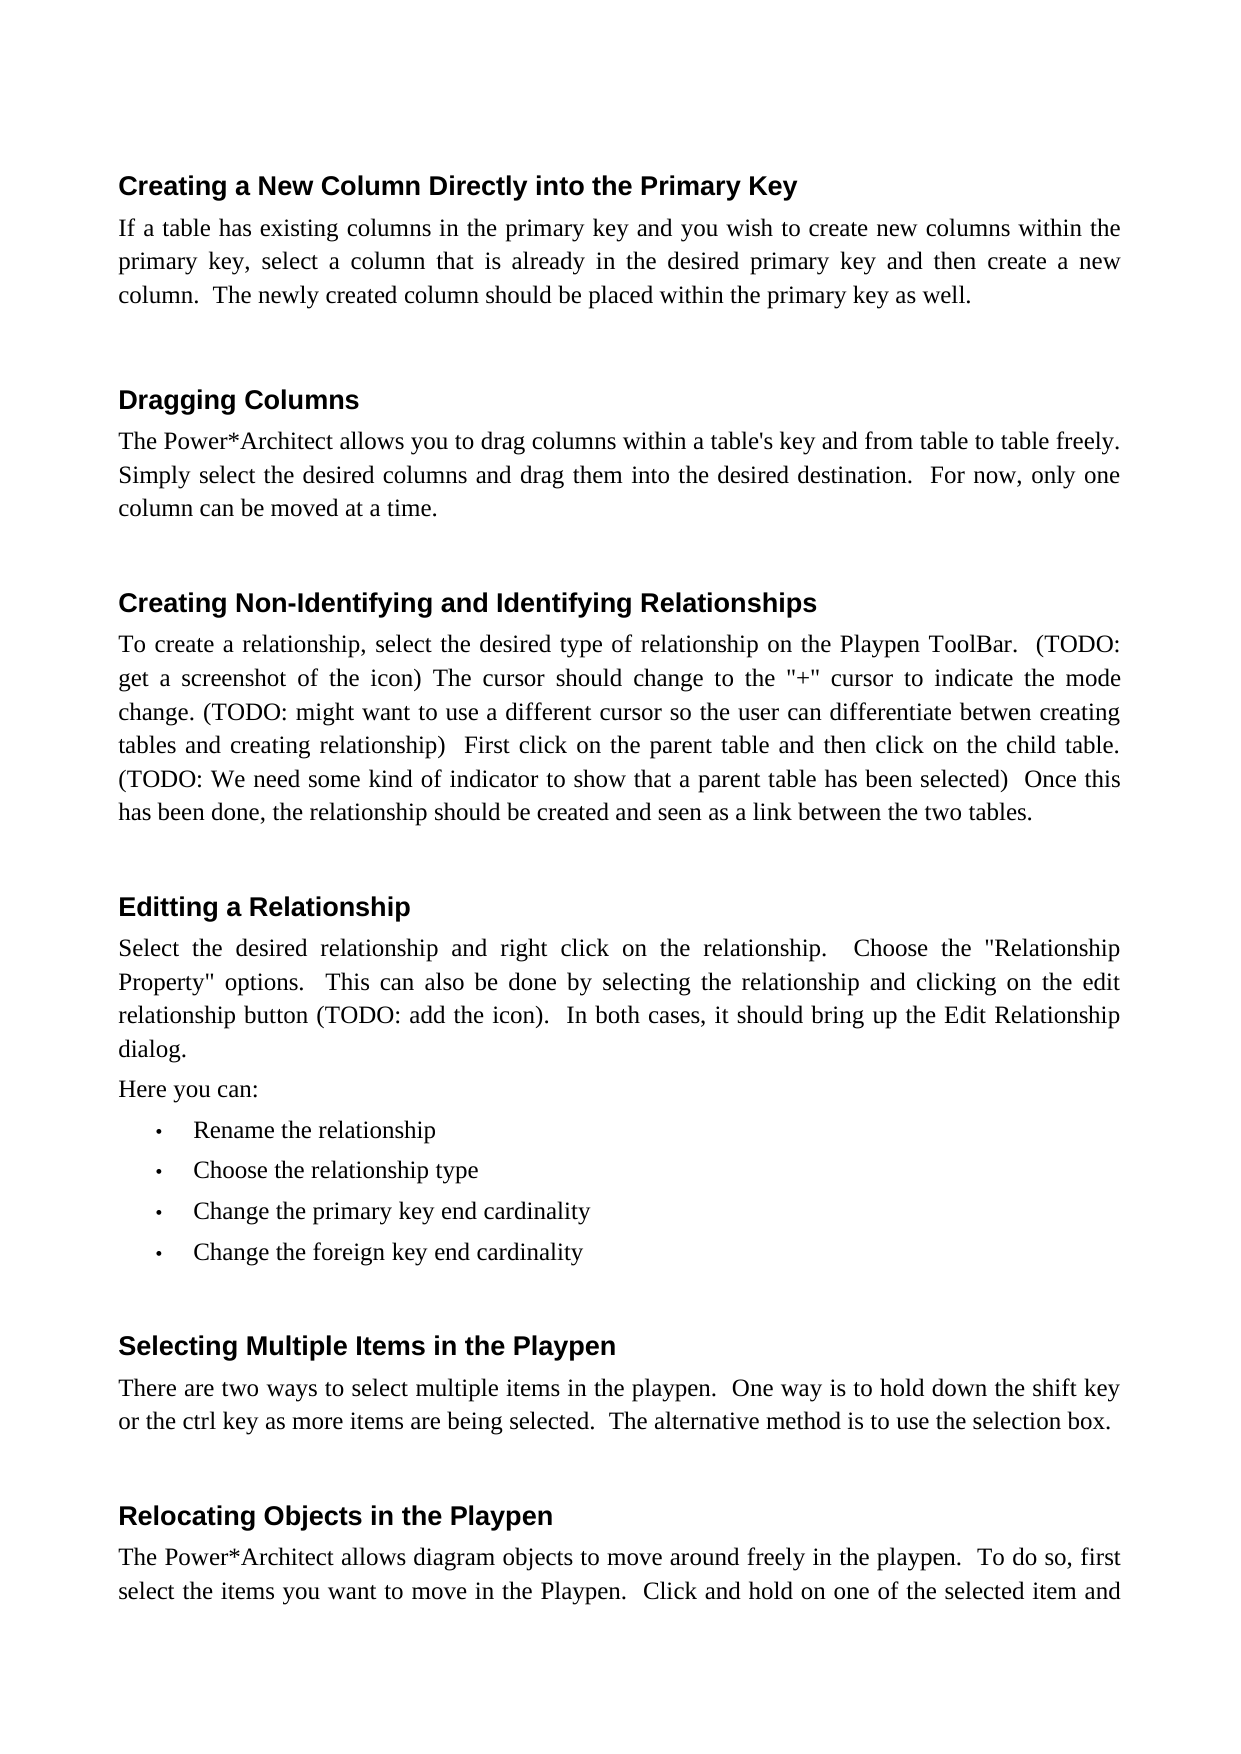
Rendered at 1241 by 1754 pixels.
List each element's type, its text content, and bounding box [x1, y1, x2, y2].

text Select the desired relationship and right click on the relationship. Choose the "Relationship Property" options. This can also be done by selecting the relationship and clicking on the edit relationship button (TODO: add the icon). In both cases, it should bring up the Edit Relationship dialog. [118, 934, 1122, 1063]
text The Power*Architect allows you to drag columns within a table's key and from table to table freely. Simply select the desired columns and drag them into the desired destination. For now, only one column can be moved at a time. [118, 427, 1122, 522]
list Rename the relationship [156, 1116, 1122, 1144]
text The Power*Architect allows diagram objects to move around freely in the playpen. To do so, first select the items you want to move in the Playpen. Click and hold on one of the selected item and [118, 1543, 1122, 1604]
list Choose the relationship type [156, 1156, 1122, 1184]
subtitle Editting a Relationship [118, 892, 1122, 922]
subtitle Creating Non-Identifying and Identifying Relationships [118, 588, 1122, 618]
text There are two ways to select multiple items in the playpen. One way is to hold down the shift key or the ctrl key as more items are being selected. The alternative method is to use the selection box. [118, 1373, 1122, 1435]
subtitle Dragging Columns [118, 385, 1122, 415]
text To create a relationship, select the desired type of relationship on the Playpen ToolBar. (TODO: get a screenshot of the icon) The cursor should change to the "+" cursor to indicate the mode change. (TODO: might want to use a different cursor so the user can differentiate betwen creating tables and creating relationship) First click on the parent table and then click on the child table. (TODO: We need some kind of indicator to show that a parent table has been selected) Once this has been done, the relationship should be created and seen as a link between the two tables. [118, 630, 1122, 826]
list Change the foreign key end cardinality [156, 1237, 1122, 1265]
subtitle Creating a New Column Directly into the Primary Key [118, 171, 1122, 201]
text If a table has existing columns in the primary key and you wish to create new columns within the primary key, select a column that is already in the desired primary key and then create a new column. The newly created column should be placed within the primary key as well. [118, 214, 1122, 309]
subtitle Relocating Objects in the Playpen [118, 1501, 1122, 1531]
list Change the primary key end cardinality [156, 1197, 1122, 1225]
subtitle Selecting Multiple Items in the Playpen [118, 1331, 1122, 1361]
text Here you can: [118, 1075, 1122, 1103]
